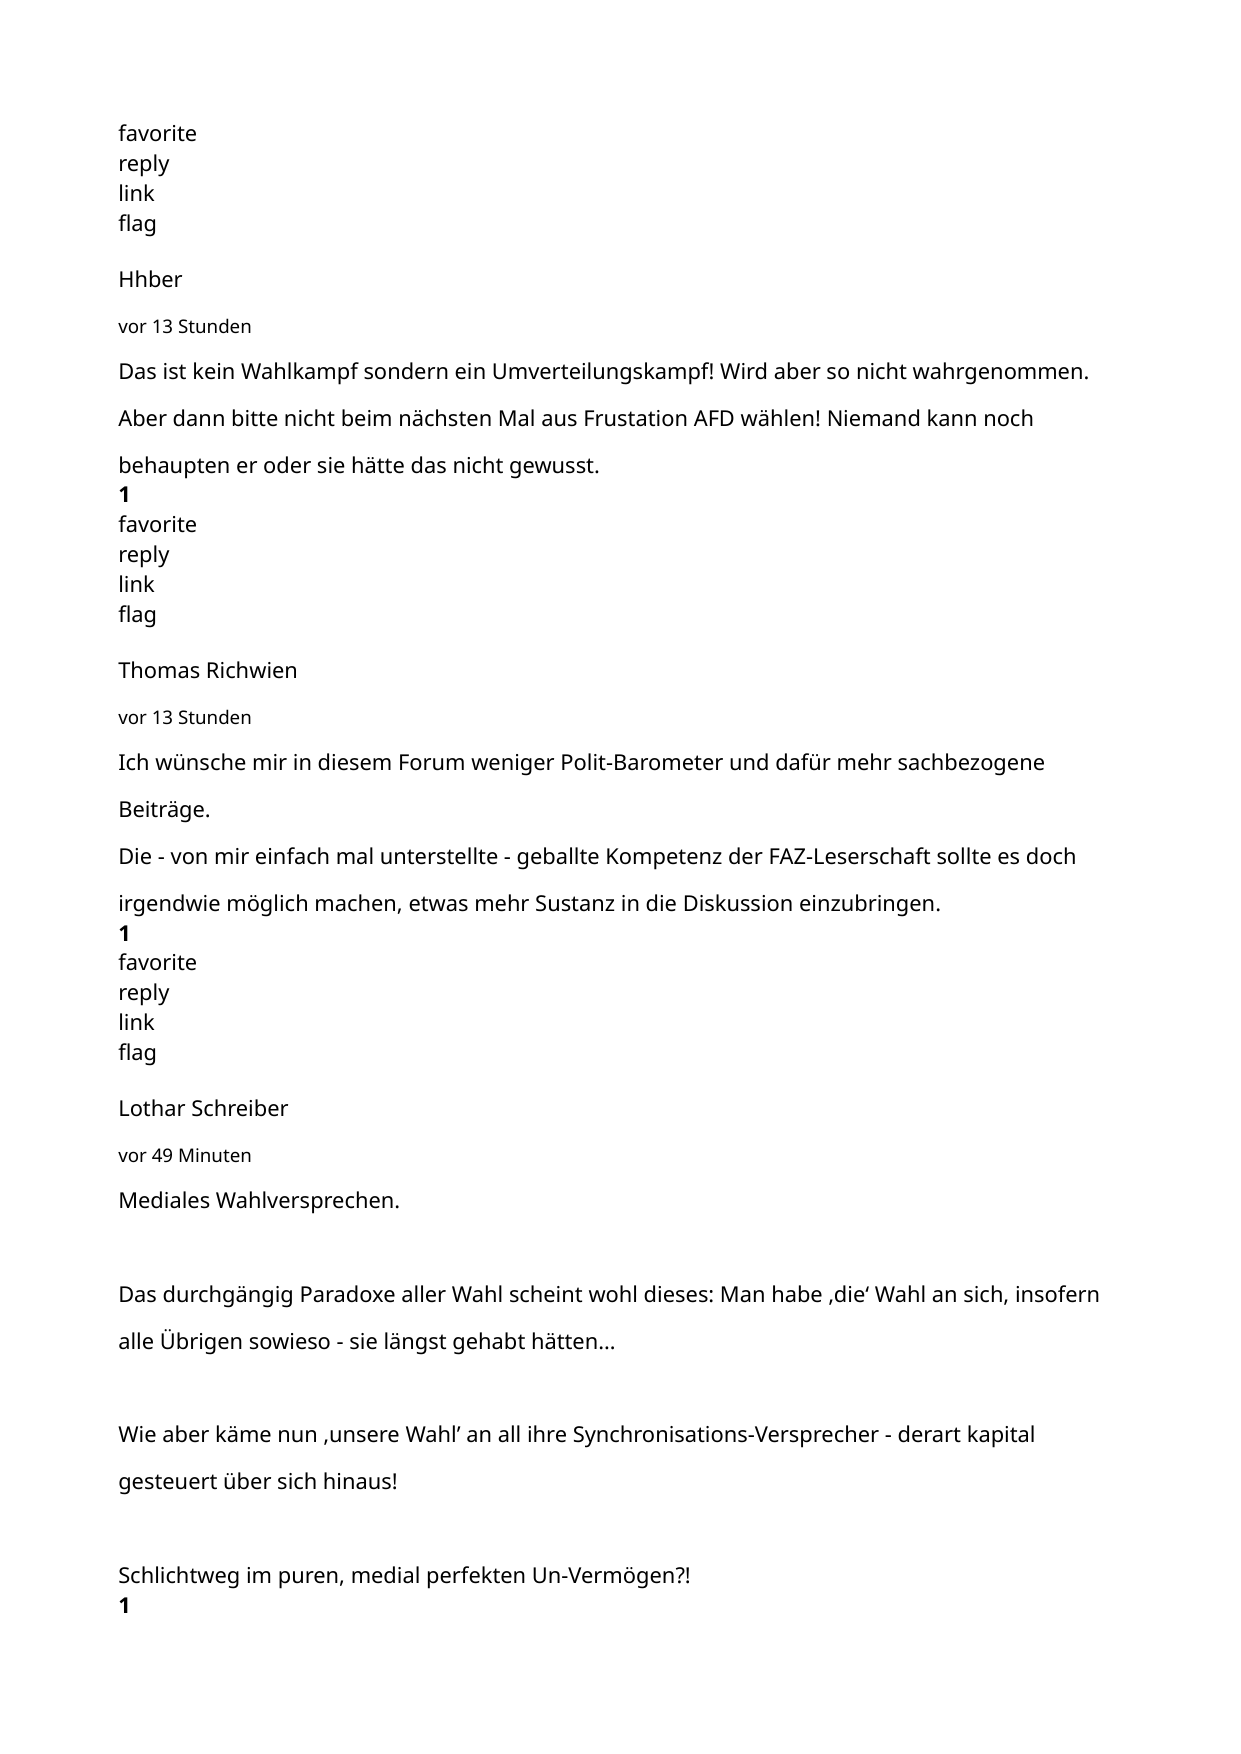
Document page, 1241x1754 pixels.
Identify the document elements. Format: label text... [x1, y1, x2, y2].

text reply [118, 539, 1122, 569]
text reply [118, 148, 1122, 178]
text flag [118, 207, 1122, 237]
text flag [118, 1037, 1122, 1066]
text favorite [118, 118, 1122, 148]
text 1 [118, 1590, 1122, 1620]
text vor 13 Stunden [118, 700, 1122, 730]
text link [118, 178, 1122, 207]
text link [118, 1007, 1122, 1037]
text Lothar Schreiber [118, 1082, 1114, 1123]
text Hhber [118, 253, 1114, 293]
text link [118, 569, 1122, 599]
text Thomas Richwien [118, 644, 1114, 685]
text favorite [118, 509, 1122, 539]
text favorite [118, 947, 1122, 977]
text 1 [118, 479, 1122, 509]
text Das ist kein Wahlkampf sondern ein Umverteilungskampf! Wird aber so nicht wahrgenommen. Aber dann bitte nicht beim nächsten Mal aus Frustation AFD wählen! Niemand kann noch behaupten er oder sie hätte das nicht gewusst. [118, 339, 1122, 479]
text vor 13 Stunden [118, 309, 1122, 339]
text flag [118, 599, 1122, 628]
text Mediales Wahlversprechen. Das durchgängig Paradoxe aller Wahl scheint wohl dieses: Man habe ‚die‘ Wahl an sich, insofern alle Übrigen sowieso - sie längst gehabt hätten… Wie aber käme nun ‚unsere Wahl’ an all ihre Synchronisations-Versprecher - derart kapital gesteuert über sich hinaus! Schlichtweg im puren, medial perfekten Un-Vermögen?! [118, 1168, 1122, 1590]
text Ich wünsche mir in diesem Forum weniger Polit-Barometer und dafür mehr sachbezogene Beiträge. Die - von mir einfach mal unterstellte - geballte Kompetenz der FAZ-Leserschaft sollte es doch irgendwie möglich machen, etwas mehr Sustanz in die Diskussion einzubringen. [118, 730, 1122, 917]
text reply [118, 977, 1122, 1007]
text 1 [118, 917, 1122, 947]
text vor 49 Minuten [118, 1138, 1122, 1168]
